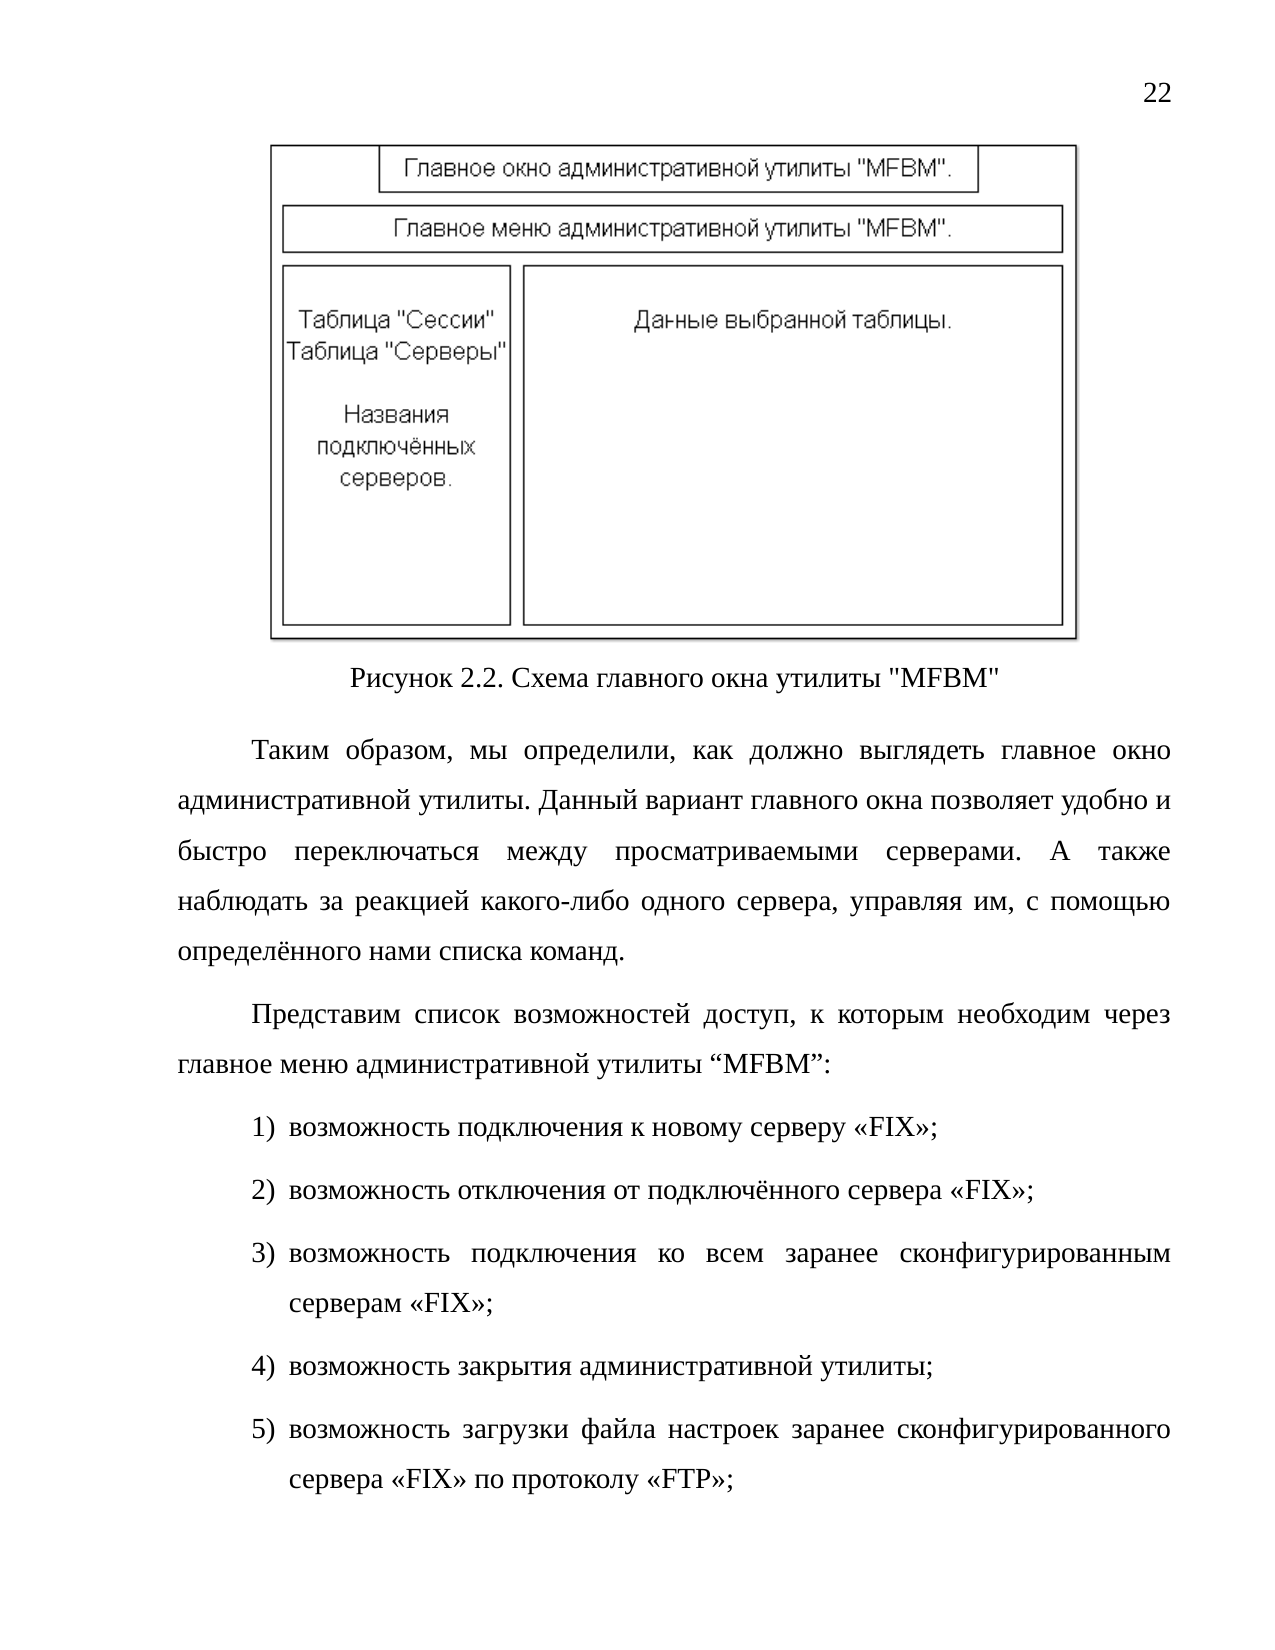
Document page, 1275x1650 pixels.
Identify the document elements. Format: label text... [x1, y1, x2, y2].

list возможность закрытия административной утилиты; [251, 1348, 1172, 1382]
text Таким образом, мы определили, как должно выглядеть главное окно административной утилиты. Данный вариант главного окна позволяет удобно и быстро переключаться между просматриваемыми серверами. А также наблюдать за реакцией какого-либо одного сервера, управляя им, с помощью определённого нами списка команд. [177, 732, 1172, 967]
list возможность отключения от подключённого сервера «FIX»; [251, 1172, 1172, 1206]
list возможность подключения ко всем заранее сконфигурированным серверам «FIX»; [251, 1235, 1172, 1319]
list возможность подключения к новому серверу «FIX»; [251, 1109, 1172, 1143]
text Рисунок 2.2. Схема главного окна утилиты "MFBM" [266, 644, 1083, 694]
picture [266, 139, 1083, 644]
text Представим список возможностей доступ, к которым необходим через главное меню административной утилиты “MFBM”: [177, 996, 1172, 1080]
list возможность загрузки файла настроек заранее сконфигурированного сервера «FIX» по протоколу «FTP»; [251, 1411, 1172, 1495]
